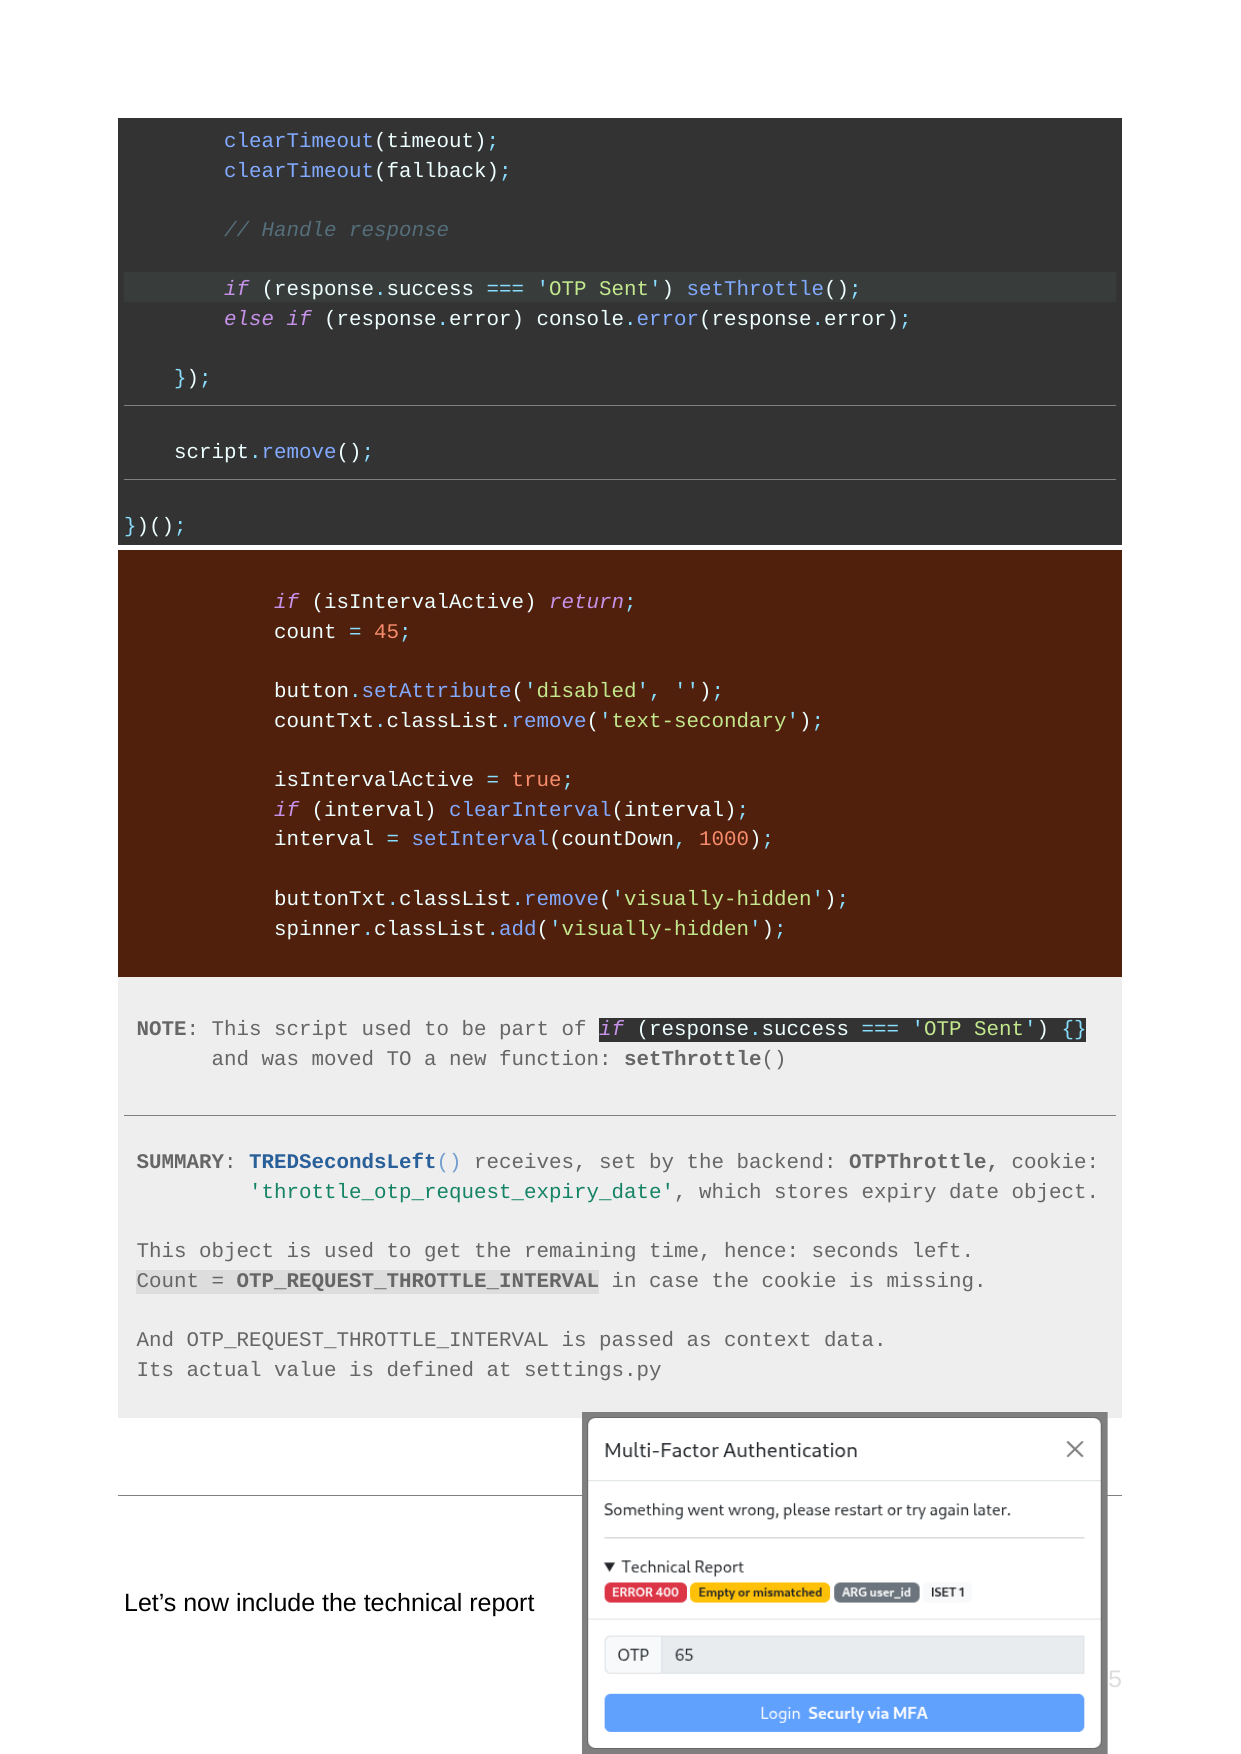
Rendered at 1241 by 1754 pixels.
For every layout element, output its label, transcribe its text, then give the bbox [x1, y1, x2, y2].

picture [582, 1412, 1108, 1754]
table_header Let’s now include the technical report [118, 1554, 582, 1622]
table_cell NOTE: This script used to be part of if (response.success === 'OTP Sent') {} and was moved TO a new function: setThrottle() SUMMARY: TREDSecondsLeft() receives, set by the backend: OTPThrottle, cookie: 'throttle_otp_request_expiry_date', which stores expiry date object. This object is used to get the remaining time, hence: seconds left. Count = OTP_REQUEST_THROTTLE_INTERVAL in case the cookie is missing. And OTP_REQUEST_THROTTLE_INTERVAL is passed as context data. Its actual value is defined at settings.py [118, 977, 1122, 1418]
table_header if (isIntervalActive) return; count = 45; button.setAttribute('disabled', ''); countTxt.classList.remove('text-secondary'); isIntervalActive = true; if (interval) clearInterval(interval); interval = setInterval(countDown, 1000); buttonTxt.classList.remove('visually-hidden'); spinner.classList.add('visually-hidden'); [118, 550, 1122, 977]
table_header clearTimeout(timeout); clearTimeout(fallback); // Handle response if (response.success === 'OTP Sent') setThrottle(); else if (response.error) console.error(response.error); }); script.remove(); })(); [118, 118, 1122, 545]
